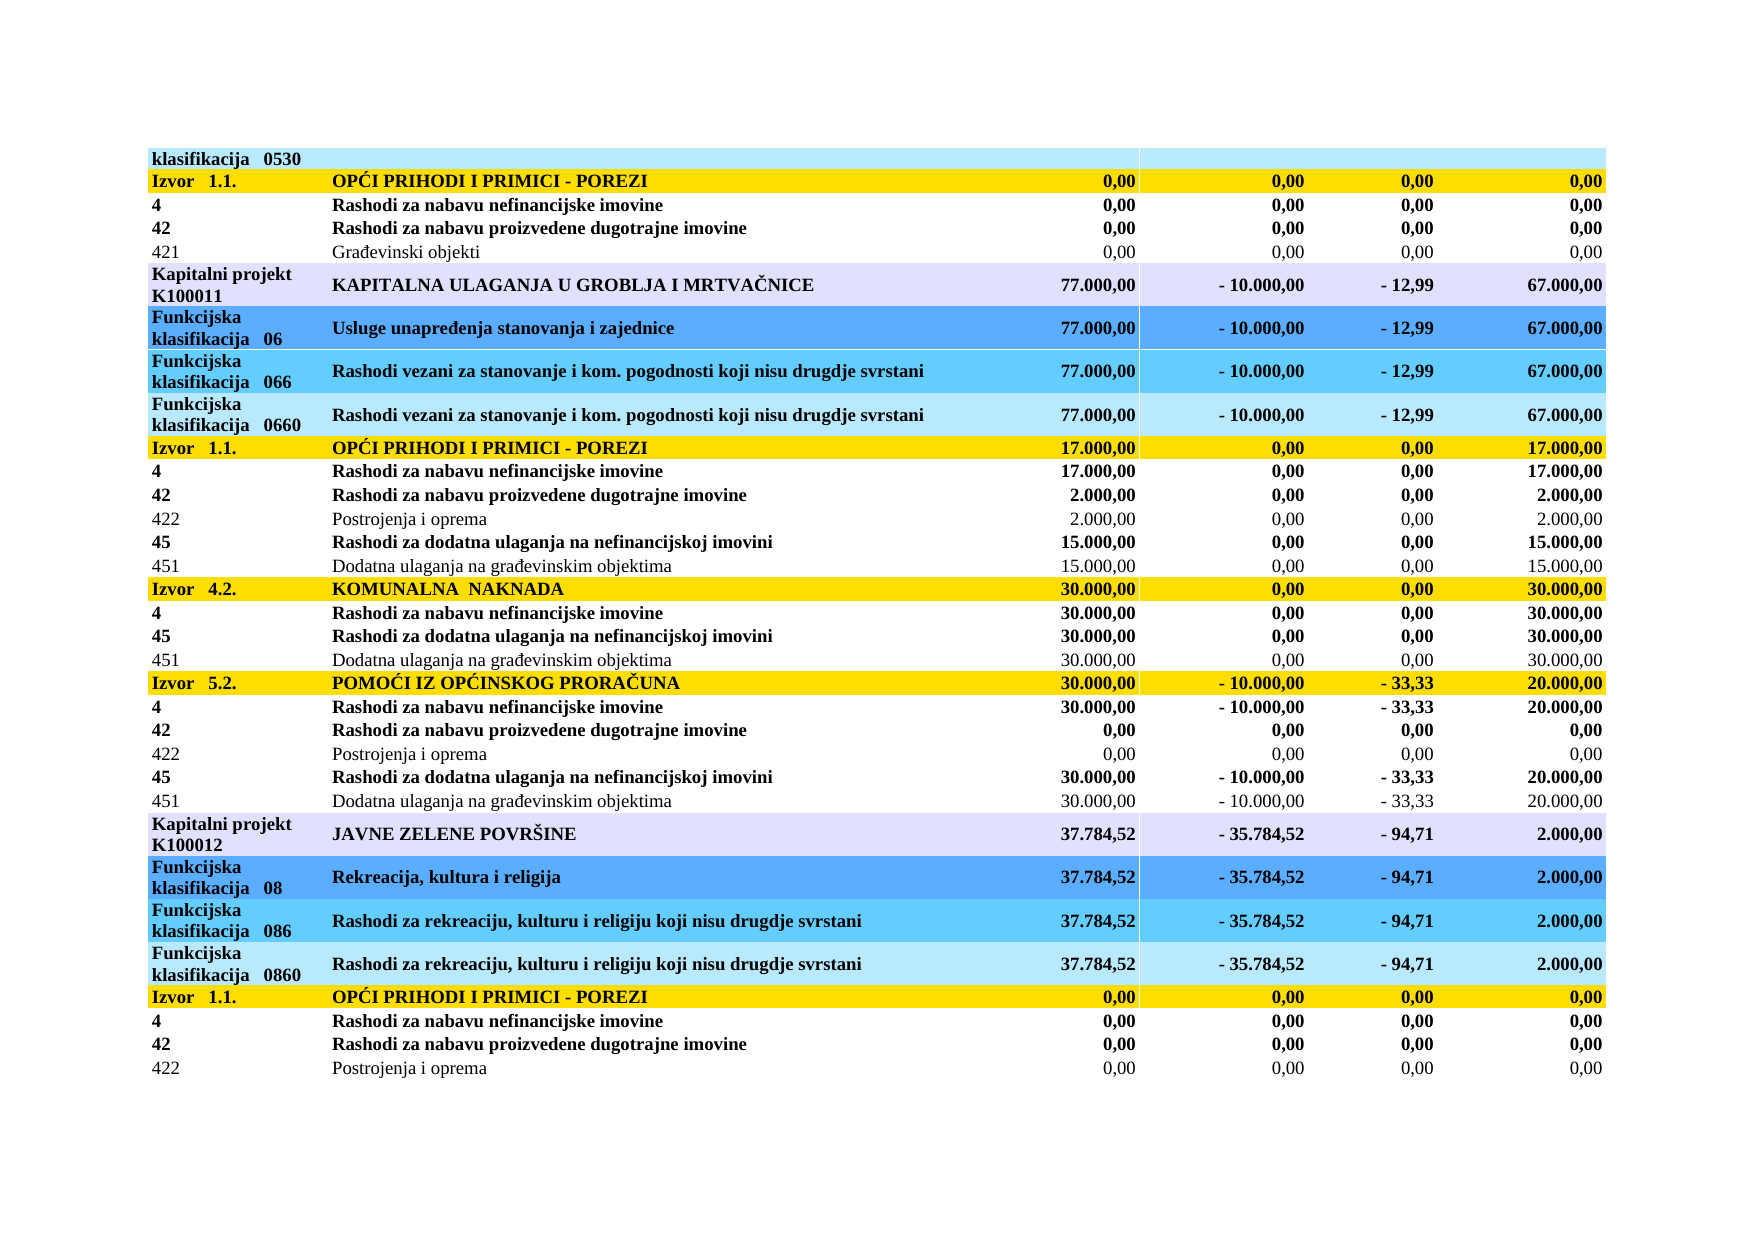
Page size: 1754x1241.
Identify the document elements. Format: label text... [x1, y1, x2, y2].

table_cell 0,00 [1438, 742, 1606, 765]
table_cell 0,00 [1140, 506, 1308, 530]
table_cell Funkcijska klasifikacija 066 [148, 350, 328, 393]
table_cell 37.784,52 [971, 856, 1139, 899]
table_cell 0,00 [1140, 169, 1308, 193]
table_cell - 12,99 [1308, 306, 1438, 349]
table_cell 2.000,00 [1438, 813, 1606, 856]
table_cell Dodatna ulaganja na građevinskim objektima [328, 554, 971, 577]
table_cell Funkcijska klasifikacija 086 [148, 899, 328, 942]
table_cell Funkcijska klasifikacija 0660 [148, 393, 328, 436]
table_cell 17.000,00 [971, 459, 1139, 483]
table_cell KOMUNALNA NAKNADA [328, 577, 971, 601]
table_cell Dodatna ulaganja na građevinskim objektima [328, 648, 971, 671]
table_cell 17.000,00 [971, 436, 1139, 459]
table_cell 2.000,00 [971, 506, 1139, 530]
table_cell 42 [148, 1032, 328, 1056]
table_cell Postrojenja i oprema [328, 742, 971, 765]
table_cell 30.000,00 [971, 577, 1139, 601]
table_cell 30.000,00 [971, 648, 1139, 671]
table_cell Izvor 4.2. [148, 577, 328, 601]
table_cell 4 [148, 459, 328, 483]
table_cell Funkcijska klasifikacija 06 [148, 306, 328, 349]
table_cell 0,00 [1308, 648, 1438, 671]
table_cell 0,00 [1308, 554, 1438, 577]
table_cell Rashodi za dodatna ulaganja na nefinancijskoj imovini [328, 624, 971, 648]
table_cell Rashodi za dodatna ulaganja na nefinancijskoj imovini [328, 530, 971, 553]
table_cell 0,00 [1140, 436, 1308, 459]
table_cell 20.000,00 [1438, 671, 1606, 695]
table_cell 30.000,00 [1438, 648, 1606, 671]
table_cell - 33,33 [1308, 789, 1438, 812]
table_cell 0,00 [1140, 1032, 1308, 1056]
table_cell 0,00 [1308, 624, 1438, 648]
table_cell - 35.784,52 [1140, 813, 1308, 856]
table_cell Izvor 5.2. [148, 671, 328, 695]
table_cell 45 [148, 624, 328, 648]
table_cell KAPITALNA ULAGANJA U GROBLJA I MRTVAČNICE [328, 263, 971, 306]
table_cell 45 [148, 530, 328, 553]
table_cell 15.000,00 [971, 530, 1139, 553]
table_cell - 94,71 [1308, 813, 1438, 856]
table_cell Rashodi za nabavu nefinancijske imovine [328, 1009, 971, 1032]
table_cell - 12,99 [1308, 350, 1438, 393]
table_cell 2.000,00 [971, 483, 1139, 506]
table_cell klasifikacija 0530 [148, 148, 328, 169]
table_cell 15.000,00 [1438, 530, 1606, 553]
table_cell Rashodi za nabavu nefinancijske imovine [328, 601, 971, 624]
table_cell 421 [148, 240, 328, 263]
table_cell Rashodi za dodatna ulaganja na nefinancijskoj imovini [328, 765, 971, 789]
table_cell - 10.000,00 [1140, 350, 1308, 393]
table_cell - 10.000,00 [1140, 263, 1308, 306]
table_cell 30.000,00 [971, 789, 1139, 812]
table_cell - 10.000,00 [1140, 671, 1308, 695]
table_cell - 35.784,52 [1140, 942, 1308, 985]
table_cell [971, 148, 1139, 169]
table_cell Izvor 1.1. [148, 169, 328, 193]
table_cell 422 [148, 506, 328, 530]
table_cell 0,00 [1308, 436, 1438, 459]
table_cell 37.784,52 [971, 813, 1139, 856]
table_cell 67.000,00 [1438, 306, 1606, 349]
table_cell Usluge unapređenja stanovanja i zajednice [328, 306, 971, 349]
table_cell 422 [148, 742, 328, 765]
table_cell 0,00 [1438, 169, 1606, 193]
table_cell 0,00 [1308, 459, 1438, 483]
table_cell 67.000,00 [1438, 393, 1606, 436]
table_cell 0,00 [971, 1056, 1139, 1079]
table_cell [1438, 148, 1606, 169]
table_cell 20.000,00 [1438, 789, 1606, 812]
table_cell - 94,71 [1308, 899, 1438, 942]
table_cell 0,00 [1308, 506, 1438, 530]
table_cell Izvor 1.1. [148, 436, 328, 459]
table_cell 0,00 [971, 742, 1139, 765]
table_cell 30.000,00 [1438, 624, 1606, 648]
table_cell 4 [148, 193, 328, 216]
table_cell Izvor 1.1. [148, 985, 328, 1008]
table_cell 0,00 [1140, 530, 1308, 553]
table_cell Rashodi za rekreaciju, kulturu i religiju koji nisu drugdje svrstani [328, 899, 971, 942]
table_cell 0,00 [1438, 240, 1606, 263]
table_cell 0,00 [1140, 1056, 1308, 1079]
table_cell 0,00 [971, 193, 1139, 216]
table_cell 0,00 [1438, 1056, 1606, 1079]
table_cell 77.000,00 [971, 306, 1139, 349]
table_cell JAVNE ZELENE POVRŠINE [328, 813, 971, 856]
table_cell 0,00 [1308, 718, 1438, 742]
table_cell 20.000,00 [1438, 695, 1606, 718]
table_cell 2.000,00 [1438, 856, 1606, 899]
table_cell 30.000,00 [971, 671, 1139, 695]
table_cell 0,00 [971, 1032, 1139, 1056]
table_cell 2.000,00 [1438, 899, 1606, 942]
table_cell 0,00 [1438, 718, 1606, 742]
table_cell 0,00 [1438, 1009, 1606, 1032]
table_cell 2.000,00 [1438, 942, 1606, 985]
table_cell 45 [148, 765, 328, 789]
table_cell 30.000,00 [971, 765, 1139, 789]
table_cell Kapitalni projekt K100011 [148, 263, 328, 306]
table_cell 0,00 [1438, 193, 1606, 216]
table_cell Rashodi za nabavu proizvedene dugotrajne imovine [328, 216, 971, 240]
table_cell - 94,71 [1308, 942, 1438, 985]
table_cell Rashodi za nabavu proizvedene dugotrajne imovine [328, 718, 971, 742]
table_cell 451 [148, 554, 328, 577]
table_cell 2.000,00 [1438, 483, 1606, 506]
table_cell Rashodi za rekreaciju, kulturu i religiju koji nisu drugdje svrstani [328, 942, 971, 985]
table_cell Rashodi za nabavu proizvedene dugotrajne imovine [328, 1032, 971, 1056]
table_cell 0,00 [1308, 216, 1438, 240]
table_cell 4 [148, 601, 328, 624]
table_cell 17.000,00 [1438, 436, 1606, 459]
table_cell [1308, 148, 1438, 169]
table_cell 20.000,00 [1438, 765, 1606, 789]
table_cell 0,00 [971, 240, 1139, 263]
table_cell 2.000,00 [1438, 506, 1606, 530]
table_cell 0,00 [971, 169, 1139, 193]
table_cell Funkcijska klasifikacija 0860 [148, 942, 328, 985]
table_cell 0,00 [1438, 1032, 1606, 1056]
table_cell 0,00 [1308, 169, 1438, 193]
table_cell 30.000,00 [971, 695, 1139, 718]
table_cell Funkcijska klasifikacija 08 [148, 856, 328, 899]
table_cell 0,00 [1140, 240, 1308, 263]
table_cell 0,00 [1308, 601, 1438, 624]
table_cell 451 [148, 789, 328, 812]
table_cell 0,00 [1140, 742, 1308, 765]
table_cell Rashodi za nabavu nefinancijske imovine [328, 193, 971, 216]
table_cell 0,00 [1140, 648, 1308, 671]
table_cell 0,00 [1308, 483, 1438, 506]
table_cell 30.000,00 [1438, 601, 1606, 624]
table_cell 0,00 [971, 985, 1139, 1008]
table_cell 422 [148, 1056, 328, 1079]
table_cell 67.000,00 [1438, 350, 1606, 393]
table_cell [1140, 148, 1308, 169]
table_cell 0,00 [1308, 1009, 1438, 1032]
table_cell 0,00 [1140, 1009, 1308, 1032]
table_cell Rashodi za nabavu nefinancijske imovine [328, 695, 971, 718]
table_cell 77.000,00 [971, 350, 1139, 393]
table_cell - 35.784,52 [1140, 899, 1308, 942]
table_cell Postrojenja i oprema [328, 1056, 971, 1079]
table_cell 42 [148, 216, 328, 240]
table_cell - 33,33 [1308, 765, 1438, 789]
table_cell Rashodi vezani za stanovanje i kom. pogodnosti koji nisu drugdje svrstani [328, 350, 971, 393]
table_cell 30.000,00 [1438, 577, 1606, 601]
table_cell 0,00 [971, 718, 1139, 742]
table_cell POMOĆI IZ OPĆINSKOG PRORAČUNA [328, 671, 971, 695]
table_cell 0,00 [1140, 601, 1308, 624]
table_cell - 10.000,00 [1140, 789, 1308, 812]
table_cell - 33,33 [1308, 695, 1438, 718]
table_cell 0,00 [1140, 483, 1308, 506]
table_cell Kapitalni projekt K100012 [148, 813, 328, 856]
table_cell 0,00 [971, 216, 1139, 240]
table_cell 37.784,52 [971, 942, 1139, 985]
table_cell - 10.000,00 [1140, 306, 1308, 349]
table_cell OPĆI PRIHODI I PRIMICI - POREZI [328, 169, 971, 193]
table_cell - 94,71 [1308, 856, 1438, 899]
table_cell - 35.784,52 [1140, 856, 1308, 899]
table_cell - 12,99 [1308, 393, 1438, 436]
table_cell 451 [148, 648, 328, 671]
table_cell - 10.000,00 [1140, 695, 1308, 718]
table_cell 15.000,00 [1438, 554, 1606, 577]
table_cell 15.000,00 [971, 554, 1139, 577]
table_cell Dodatna ulaganja na građevinskim objektima [328, 789, 971, 812]
table_cell 0,00 [1308, 577, 1438, 601]
table_cell Rashodi za nabavu nefinancijske imovine [328, 459, 971, 483]
table_cell Građevinski objekti [328, 240, 971, 263]
table_cell 4 [148, 695, 328, 718]
table_cell 0,00 [971, 1009, 1139, 1032]
table_cell 0,00 [1308, 240, 1438, 263]
table_cell 0,00 [1140, 577, 1308, 601]
table_cell 67.000,00 [1438, 263, 1606, 306]
table_cell Postrojenja i oprema [328, 506, 971, 530]
table_cell 42 [148, 718, 328, 742]
table_cell 0,00 [1140, 985, 1308, 1008]
table_cell Rashodi vezani za stanovanje i kom. pogodnosti koji nisu drugdje svrstani [328, 393, 971, 436]
table_cell 0,00 [1308, 985, 1438, 1008]
table_cell 77.000,00 [971, 263, 1139, 306]
table_cell 30.000,00 [971, 601, 1139, 624]
table_cell 37.784,52 [971, 899, 1139, 942]
table_cell 0,00 [1438, 985, 1606, 1008]
table_cell 0,00 [1308, 1056, 1438, 1079]
table_cell - 10.000,00 [1140, 765, 1308, 789]
table_cell - 10.000,00 [1140, 393, 1308, 436]
table_cell 42 [148, 483, 328, 506]
table_cell 30.000,00 [971, 624, 1139, 648]
table_cell [328, 148, 971, 169]
table_cell Rashodi za nabavu proizvedene dugotrajne imovine [328, 483, 971, 506]
table_cell Rekreacija, kultura i religija [328, 856, 971, 899]
table_cell 0,00 [1308, 742, 1438, 765]
table_cell 4 [148, 1009, 328, 1032]
table_cell 0,00 [1140, 193, 1308, 216]
table_cell 0,00 [1140, 459, 1308, 483]
table_cell 0,00 [1438, 216, 1606, 240]
table_cell 0,00 [1140, 624, 1308, 648]
table_cell OPĆI PRIHODI I PRIMICI - POREZI [328, 985, 971, 1008]
table_cell 0,00 [1140, 718, 1308, 742]
table_cell 0,00 [1308, 530, 1438, 553]
table_cell - 33,33 [1308, 671, 1438, 695]
table_cell 0,00 [1308, 193, 1438, 216]
table_cell 0,00 [1140, 216, 1308, 240]
table_cell 0,00 [1308, 1032, 1438, 1056]
table_cell 0,00 [1140, 554, 1308, 577]
table_cell 77.000,00 [971, 393, 1139, 436]
table_cell 17.000,00 [1438, 459, 1606, 483]
table_cell OPĆI PRIHODI I PRIMICI - POREZI [328, 436, 971, 459]
table_cell - 12,99 [1308, 263, 1438, 306]
